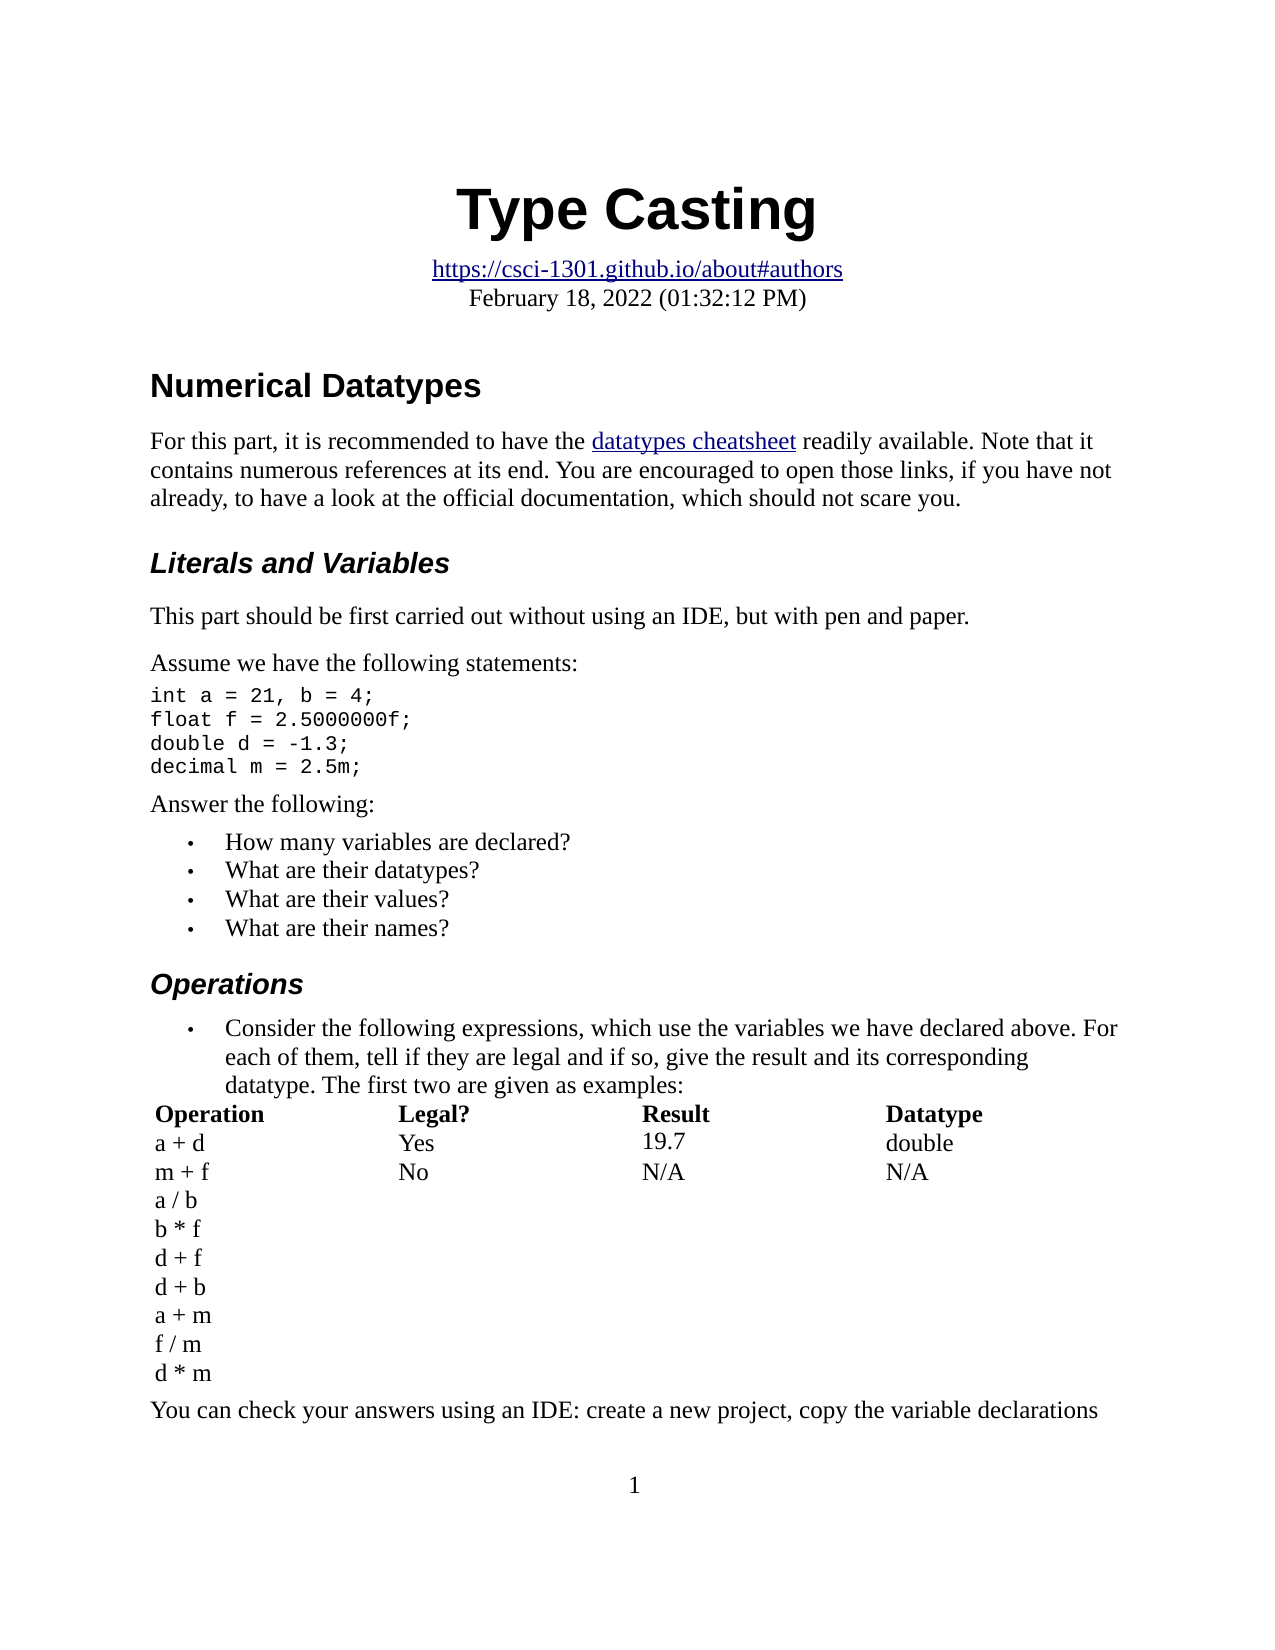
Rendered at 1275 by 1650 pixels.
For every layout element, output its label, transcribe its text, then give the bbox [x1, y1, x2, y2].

table_cell [638, 1128, 881, 1157]
table_cell [394, 1329, 637, 1358]
table_cell [394, 1214, 637, 1243]
table_cell b * f [150, 1214, 394, 1243]
table_cell d + f [150, 1243, 394, 1272]
table_cell No [394, 1157, 637, 1185]
table_cell [881, 1300, 1125, 1329]
list How many variables are declared? [187, 827, 1125, 856]
table_header Legal? [394, 1099, 637, 1128]
table_cell double [881, 1128, 1125, 1157]
text float f = 2.5000000f; [150, 709, 1125, 733]
text int a = 21, b = 4; [150, 686, 1125, 709]
table_cell [638, 1243, 881, 1272]
table_cell [394, 1185, 637, 1214]
table_cell [881, 1243, 1125, 1272]
table_cell [881, 1358, 1125, 1387]
text You can check your answers using an IDE: create a new project, copy the variable declarations [150, 1396, 1125, 1424]
text double d = -1.3; [150, 733, 1125, 756]
table_cell [394, 1243, 637, 1272]
text For this part, it is recommended to have the datatypes cheatsheet readily available. Note that it contains numerous references at its end. You are encouraged to open those links, if you have not already, to have a look at the official documentation, which should not scare you. [150, 426, 1125, 512]
table_cell [638, 1272, 881, 1300]
table_cell [638, 1214, 881, 1243]
table_cell a + m [150, 1300, 394, 1329]
list Consider the following expressions, which use the variables we have declared above. For each of them, tell if they are legal and if so, give the result and its corresponding datatype. The first two are given as examples: [187, 1013, 1125, 1099]
subtitle Operations [150, 967, 1125, 1000]
table_header Result [638, 1099, 881, 1128]
table_header Datatype [881, 1099, 1125, 1128]
list What are their datatypes? [187, 856, 1125, 884]
table_cell [638, 1300, 881, 1329]
text decimal m = 2.5m; [150, 756, 1125, 780]
table_cell [638, 1329, 881, 1358]
table_cell a / b [150, 1185, 394, 1214]
table_cell a + d [150, 1128, 394, 1157]
text This part should be first carried out without using an IDE, but with pen and paper. [150, 601, 1125, 630]
list What are their values? [187, 884, 1125, 913]
table_cell [394, 1358, 637, 1387]
title Type Casting [150, 175, 1125, 242]
table_cell m + f [150, 1157, 394, 1185]
table_cell [638, 1185, 881, 1214]
table_cell f / m [150, 1329, 394, 1358]
table_header Operation [150, 1099, 394, 1128]
subtitle Literals and Variables [150, 546, 1125, 580]
table_cell [881, 1272, 1125, 1300]
table_cell [638, 1358, 881, 1387]
text https://csci-1301.github.io/about#authors [150, 254, 1125, 283]
list What are their names? [187, 913, 1125, 942]
table_cell [881, 1329, 1125, 1358]
text Assume we have the following statements: [150, 648, 1125, 677]
text Answer the following: [150, 789, 1125, 818]
table_cell [881, 1185, 1125, 1214]
table_cell [881, 1214, 1125, 1243]
table_cell [394, 1272, 637, 1300]
table_cell N/A [881, 1157, 1125, 1185]
table_cell Yes [394, 1128, 637, 1157]
table_cell d * m [150, 1358, 394, 1387]
text February 18, 2022 (01:32:12 PM) [150, 283, 1125, 312]
table_cell [394, 1300, 637, 1329]
table_cell N/A [638, 1157, 881, 1185]
subtitle Numerical Datatypes [150, 366, 1125, 404]
table_cell d + b [150, 1272, 394, 1300]
